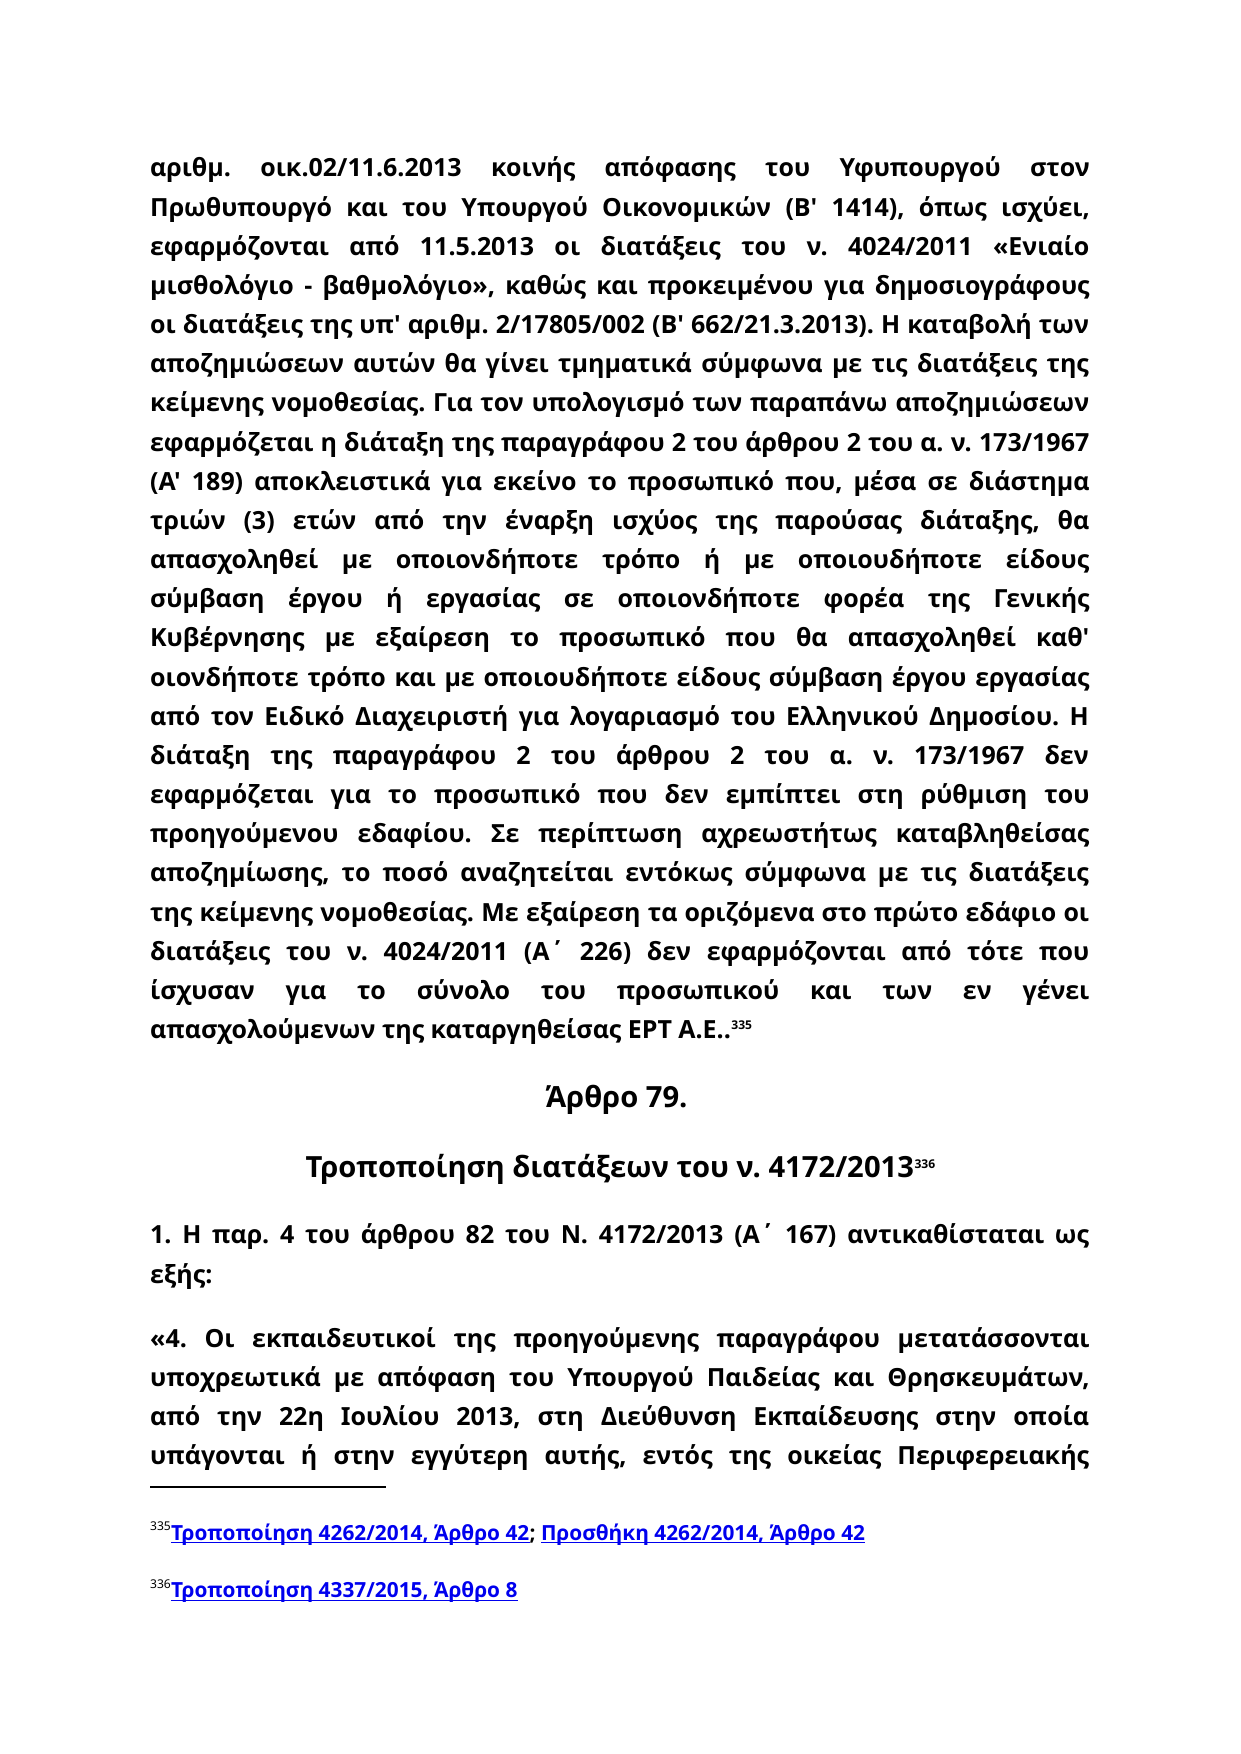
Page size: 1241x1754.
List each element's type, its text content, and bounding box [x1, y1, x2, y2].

text 1. Η παρ. 4 του άρθρου 82 του Ν. 4172/2013 (Α΄ 167) αντικαθίσταται ως εξής: [150, 1217, 1090, 1290]
text «4. Οι εκπαιδευτικοί της προηγούμενης παραγράφου μετατάσσονται υποχρεωτικά με απόφαση του Υπουργού Παιδείας και Θρησκευμάτων, από την 22η Ιουλίου 2013, στη Διεύθυνση Εκπαίδευσης στην οποία υπάγονται ή στην εγγύτερη αυτής, εντός της οικείας Περιφερειακής [150, 1320, 1090, 1472]
subtitle Τροποποίηση διατάξεων του ν. 4172/2013 [150, 1146, 1090, 1186]
text Τροποποίηση 4337/2015, Άρθρο 8 [150, 1576, 1090, 1604]
subtitle Άρθρο 79. [150, 1076, 1090, 1116]
text Τροποποίηση 4262/2014, Άρθρο 42; Προσθήκη 4262/2014, Άρθρο 42 [150, 1518, 1090, 1546]
text αριθμ. οικ.02/11.6.2013 κοινής απόφασης του Υφυπουργού στον Πρωθυπουργό και του Υπουργού Οικονομικών (Β' 1414), όπως ισχύει, εφαρμόζονται από 11.5.2013 οι διατάξεις του ν. 4024/2011 «Ενιαίο μισθολόγιο - βαθμολόγιο», καθώς και προκειμένου για δημοσιογράφους οι διατάξεις της υπ' αριθμ. 2/17805/002 (Β' 662/21.3.2013). Η καταβολή των αποζημιώσεων αυτών θα γίνει τμηματικά σύμφωνα με τις διατάξεις της κείμενης νομοθεσίας. Για τον υπολογισμό των παραπάνω αποζημιώσεων εφαρμόζεται η διάταξη της παραγράφου 2 του άρθρου 2 του α. ν. 173/1967 (Α' 189) αποκλειστικά για εκείνο το προσωπικό που, μέσα σε διάστημα τριών (3) ετών από την έναρξη ισχύος της παρούσας διάταξης, θα απασχοληθεί με οποιονδήποτε τρόπο ή με οποιουδήποτε είδους σύμβαση έργου ή εργασίας σε οποιονδήποτε φορέα της Γενικής Κυβέρνησης με εξαίρεση το προσωπικό που θα απασχοληθεί καθ' οιονδήποτε τρόπο και με οποιουδήποτε είδους σύμβαση έργου εργασίας από τον Ειδικό Διαχειριστή για λογαριασμό του Ελληνικού Δημοσίου. Η διάταξη της παραγράφου 2 του άρθρου 2 του α. ν. 173/1967 δεν εφαρμόζεται για το προσωπικό που δεν εμπίπτει στη ρύθμιση του προηγούμενου εδαφίου. Σε περίπτωση αχρεωστήτως καταβληθείσας αποζημίωσης, το ποσό αναζητείται εντόκως σύμφωνα με τις διατάξεις της κείμενης νομοθεσίας. Με εξαίρεση τα οριζόμενα στο πρώτο εδάφιο οι διατάξεις του ν. 4024/2011 (Α΄ 226) δεν εφαρμόζονται από τότε που ίσχυσαν για το σύνολο του προσωπικού και των εν γένει απασχολούμενων της καταργηθείσας ΕΡΤ Α.Ε.. [150, 150, 1090, 1046]
